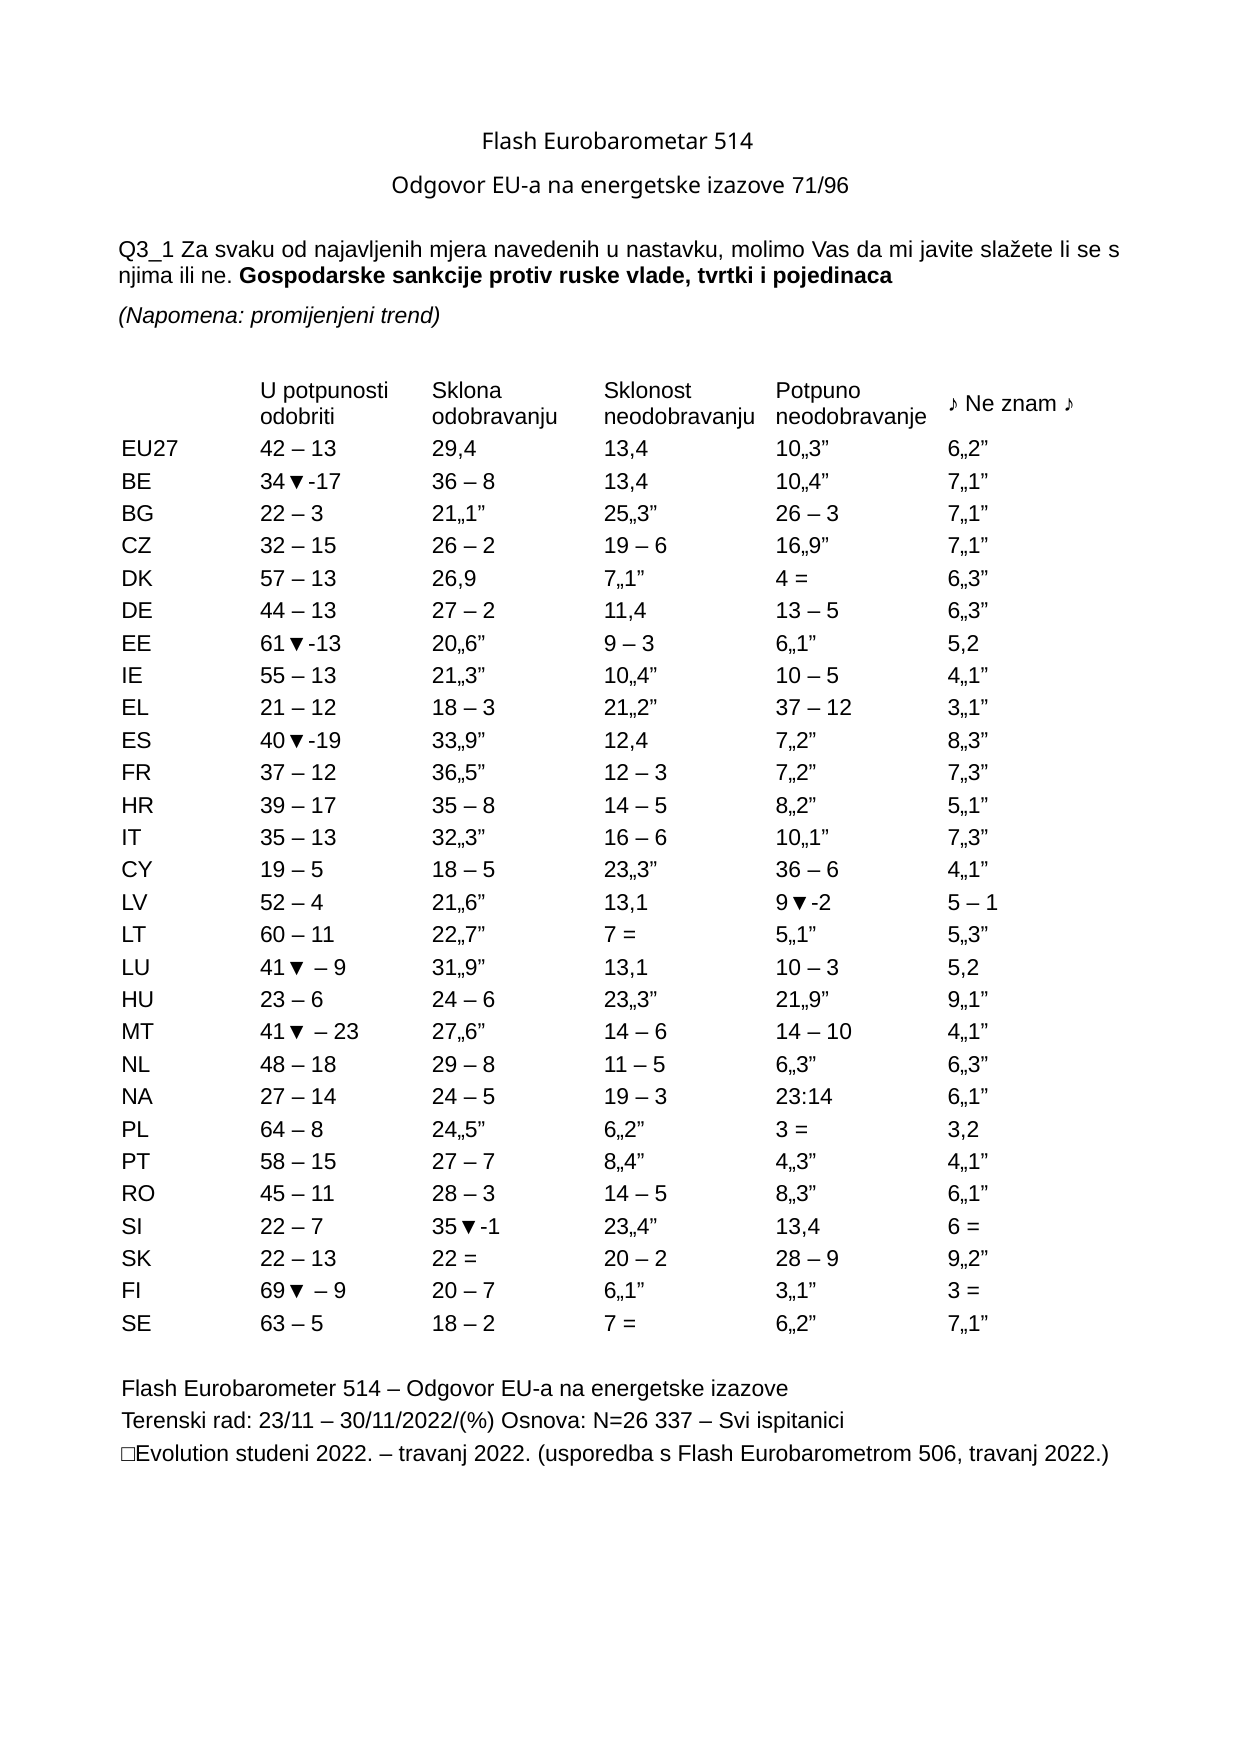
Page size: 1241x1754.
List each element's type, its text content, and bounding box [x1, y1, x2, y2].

table_cell 6„3” [944, 562, 1116, 594]
table_cell 26,9 [429, 562, 601, 594]
table_cell 23„3” [601, 983, 772, 1015]
table_cell PL [118, 1113, 257, 1145]
table_cell 7„2” [773, 724, 944, 756]
table_cell 9„1” [944, 983, 1116, 1015]
table_cell 6„1” [773, 627, 944, 659]
table_cell HU [118, 983, 257, 1015]
table_header Potpuno neodobravanje [773, 374, 944, 432]
table_cell 13,4 [601, 465, 772, 497]
table_cell 21„6” [429, 886, 601, 918]
table_cell 4 = [773, 562, 944, 594]
table_cell 7„3” [944, 756, 1116, 788]
table_cell SE [118, 1307, 257, 1339]
table_header Sklona odobravanju [429, 374, 601, 432]
table_cell 21„3” [429, 659, 601, 691]
table_cell □Evolution studeni 2022. – travanj 2022. (usporedba s Flash Eurobarometrom 506, travanj 2022.) [118, 1436, 1116, 1469]
table_cell 24 – 6 [429, 983, 601, 1015]
table_cell 23 – 6 [257, 983, 429, 1015]
table_cell 6„3” [773, 1048, 944, 1080]
table_cell 6„1” [944, 1080, 1116, 1112]
table_header U potpunosti odobriti [257, 374, 429, 432]
table_cell 7„1” [601, 562, 772, 594]
table_cell 63 – 5 [257, 1307, 429, 1339]
table_cell 41▼ – 23 [257, 1015, 429, 1048]
table_cell 8„4” [601, 1145, 772, 1177]
table_cell 7„2” [773, 756, 944, 788]
table_cell 14 – 10 [773, 1015, 944, 1048]
table_cell 60 – 11 [257, 918, 429, 951]
table_cell RO [118, 1177, 257, 1210]
table_cell 5,2 [944, 627, 1116, 659]
table_cell 26 – 2 [429, 529, 601, 562]
table_cell MT [118, 1015, 257, 1048]
table_cell 7 = [601, 918, 772, 951]
table_cell 55 – 13 [257, 659, 429, 691]
table_cell 3 = [773, 1113, 944, 1145]
table_cell 27 – 14 [257, 1080, 429, 1112]
table_cell 35 – 8 [429, 789, 601, 821]
table_cell 29,4 [429, 432, 601, 464]
table_cell 29 – 8 [429, 1048, 601, 1080]
table_cell 20 – 7 [429, 1275, 601, 1307]
table_cell 19 – 6 [601, 529, 772, 562]
table_cell [773, 1339, 944, 1372]
table_cell CY [118, 853, 257, 886]
table_cell 5 – 1 [944, 886, 1116, 918]
table_cell 4„1” [944, 1015, 1116, 1048]
table_cell [429, 1339, 601, 1372]
table_cell FI [118, 1275, 257, 1307]
table_cell 22 – 7 [257, 1210, 429, 1242]
table_cell 4„1” [944, 1145, 1116, 1177]
table_cell 58 – 15 [257, 1145, 429, 1177]
table_cell 45 – 11 [257, 1177, 429, 1210]
table_cell 36„5” [429, 756, 601, 788]
table_cell 7„1” [944, 529, 1116, 562]
table_cell 18 – 2 [429, 1307, 601, 1339]
table_cell 39 – 17 [257, 789, 429, 821]
table_cell 22 – 13 [257, 1242, 429, 1274]
table_cell SI [118, 1210, 257, 1242]
table_cell 21„9” [773, 983, 944, 1015]
table_header Sklonost neodobravanju [601, 374, 772, 432]
table_cell 20„6” [429, 627, 601, 659]
table_cell 32 – 15 [257, 529, 429, 562]
table_cell HR [118, 789, 257, 821]
table_cell 8„3” [944, 724, 1116, 756]
table_cell NA [118, 1080, 257, 1112]
table_cell 6„2” [773, 1307, 944, 1339]
table_cell [118, 1339, 257, 1372]
table_cell SK [118, 1242, 257, 1274]
table_cell 5„3” [944, 918, 1116, 951]
table_cell 3 = [944, 1275, 1116, 1307]
table_cell 10„3” [773, 432, 944, 464]
table_cell [601, 1339, 772, 1372]
table_cell 6„1” [944, 1177, 1116, 1210]
table_cell 7 = [601, 1307, 772, 1339]
table_cell 35▼-1 [429, 1210, 601, 1242]
table_cell 34▼-17 [257, 465, 429, 497]
table_cell Flash Eurobarometer 514 – Odgovor EU-a na energetske izazove [118, 1372, 1116, 1404]
table_header [118, 374, 257, 432]
table_cell 3„1” [773, 1275, 944, 1307]
table_cell 27„6” [429, 1015, 601, 1048]
table_cell 35 – 13 [257, 821, 429, 853]
table_cell 8„3” [773, 1177, 944, 1210]
table_cell DK [118, 562, 257, 594]
table_cell 14 – 6 [601, 1015, 772, 1048]
table_cell LV [118, 886, 257, 918]
table_cell IE [118, 659, 257, 691]
table_cell 18 – 5 [429, 853, 601, 886]
table_cell 14 – 5 [601, 789, 772, 821]
table_cell 7„1” [944, 497, 1116, 529]
table_cell 9„2” [944, 1242, 1116, 1274]
table_cell LU [118, 951, 257, 983]
table_cell 21„2” [601, 691, 772, 724]
table_cell 24 – 5 [429, 1080, 601, 1112]
table_cell 9▼-2 [773, 886, 944, 918]
table_cell 28 – 9 [773, 1242, 944, 1274]
table_cell 28 – 3 [429, 1177, 601, 1210]
table_cell 48 – 18 [257, 1048, 429, 1080]
table_cell 27 – 7 [429, 1145, 601, 1177]
table_cell 4„3” [773, 1145, 944, 1177]
table_cell 6 = [944, 1210, 1116, 1242]
table_cell 22 = [429, 1242, 601, 1274]
table_cell 7„1” [944, 465, 1116, 497]
table_cell 6„2” [944, 432, 1116, 464]
table_cell 6„3” [944, 1048, 1116, 1080]
table_cell 40▼-19 [257, 724, 429, 756]
table_cell 3,2 [944, 1113, 1116, 1145]
table_cell 41▼ – 9 [257, 951, 429, 983]
table_cell LT [118, 918, 257, 951]
table_cell 57 – 13 [257, 562, 429, 594]
table_cell 44 – 13 [257, 594, 429, 627]
table_cell 11 – 5 [601, 1048, 772, 1080]
table_cell 19 – 5 [257, 853, 429, 886]
text (Napomena: promijenjeni trend) [118, 302, 1122, 328]
table_cell 3„1” [944, 691, 1116, 724]
table_cell 19 – 3 [601, 1080, 772, 1112]
table_cell BE [118, 465, 257, 497]
table_cell 10 – 5 [773, 659, 944, 691]
table_cell [257, 1339, 429, 1372]
table_cell 23:14 [773, 1080, 944, 1112]
table_cell 13,4 [601, 432, 772, 464]
table_cell 18 – 3 [429, 691, 601, 724]
table_cell 13,1 [601, 951, 772, 983]
table_cell 37 – 12 [773, 691, 944, 724]
table_cell 16„9” [773, 529, 944, 562]
table_cell EL [118, 691, 257, 724]
table_cell FR [118, 756, 257, 788]
table_cell 33„9” [429, 724, 601, 756]
table_cell 22 – 3 [257, 497, 429, 529]
table_cell 27 – 2 [429, 594, 601, 627]
table_cell 14 – 5 [601, 1177, 772, 1210]
table_cell 5„1” [944, 789, 1116, 821]
table_cell EE [118, 627, 257, 659]
table_cell 21 – 12 [257, 691, 429, 724]
table_cell 11,4 [601, 594, 772, 627]
table_cell 31„9” [429, 951, 601, 983]
text Q3_1 Za svaku od najavljenih mjera navedenih u nastavku, molimo Vas da mi javite slažete li se s njima ili ne. Gospodarske sankcije protiv ruske vlade, tvrtki i pojedinaca [118, 236, 1122, 289]
table_cell 69▼ – 9 [257, 1275, 429, 1307]
table_cell 12 – 3 [601, 756, 772, 788]
table_cell 10„4” [601, 659, 772, 691]
table_cell 21„1” [429, 497, 601, 529]
table_cell 23„3” [601, 853, 772, 886]
table_cell ES [118, 724, 257, 756]
table_cell 13 – 5 [773, 594, 944, 627]
table_cell 13,1 [601, 886, 772, 918]
table_cell 4„1” [944, 853, 1116, 886]
table_cell 36 – 8 [429, 465, 601, 497]
table_cell [944, 1339, 1116, 1372]
table_cell 61▼-13 [257, 627, 429, 659]
table_cell 24„5” [429, 1113, 601, 1145]
table_cell Terenski rad: 23/11 – 30/11/2022/(%) Osnova: N=26 337 – Svi ispitanici [118, 1404, 1116, 1436]
table_cell 6„2” [601, 1113, 772, 1145]
table_cell 52 – 4 [257, 886, 429, 918]
table_cell 5,2 [944, 951, 1116, 983]
table_cell 12,4 [601, 724, 772, 756]
table_cell IT [118, 821, 257, 853]
table_header ♪ Ne znam ♪ [944, 374, 1116, 432]
table_cell 23„4” [601, 1210, 772, 1242]
table_cell DE [118, 594, 257, 627]
table_cell 22„7” [429, 918, 601, 951]
table_cell BG [118, 497, 257, 529]
table_cell 25„3” [601, 497, 772, 529]
table_cell 5„1” [773, 918, 944, 951]
table_cell PT [118, 1145, 257, 1177]
table_cell 6„3” [944, 594, 1116, 627]
table_cell 37 – 12 [257, 756, 429, 788]
table_cell 20 – 2 [601, 1242, 772, 1274]
table_cell CZ [118, 529, 257, 562]
table_cell 8„2” [773, 789, 944, 821]
table_cell 26 – 3 [773, 497, 944, 529]
table_cell 16 – 6 [601, 821, 772, 853]
table_cell 36 – 6 [773, 853, 944, 886]
table_cell EU27 [118, 432, 257, 464]
table_cell 10 – 3 [773, 951, 944, 983]
table_cell 6„1” [601, 1275, 772, 1307]
table_cell 10„4” [773, 465, 944, 497]
table_cell 42 – 13 [257, 432, 429, 464]
table_cell 4„1” [944, 659, 1116, 691]
table_cell 13,4 [773, 1210, 944, 1242]
table_cell 10„1” [773, 821, 944, 853]
table_cell 32„3” [429, 821, 601, 853]
table_cell 7„3” [944, 821, 1116, 853]
table_cell NL [118, 1048, 257, 1080]
table_cell 9 – 3 [601, 627, 772, 659]
table_cell 7„1” [944, 1307, 1116, 1339]
table_cell 64 – 8 [257, 1113, 429, 1145]
